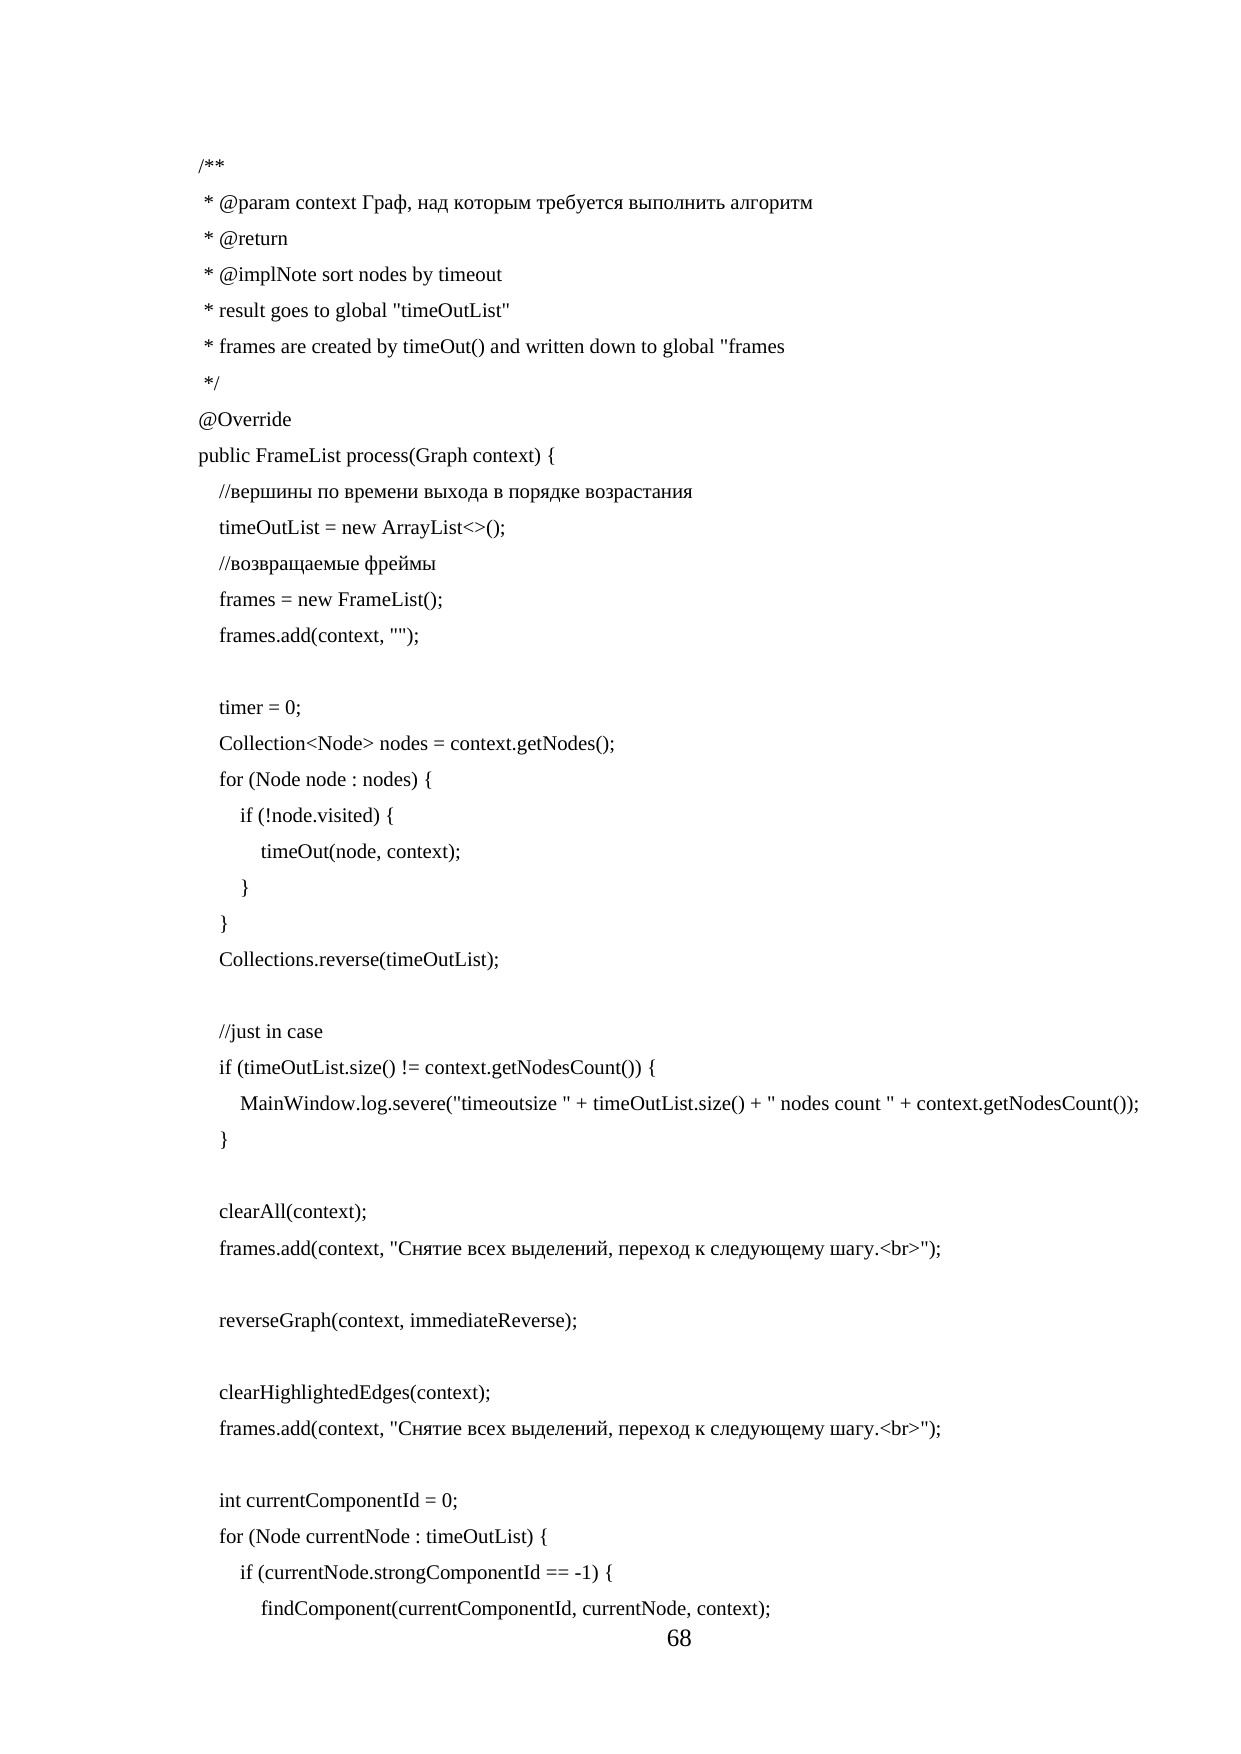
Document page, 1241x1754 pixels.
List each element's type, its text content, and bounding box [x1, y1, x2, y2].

text for (Node node : nodes) { [177, 767, 1181, 791]
text for (Node currentNode : timeOutList) { [177, 1524, 1181, 1548]
text reverseGraph(context, immediateReverse); [177, 1307, 1181, 1332]
text findComponent(currentComponentId, currentNode, context); [177, 1596, 1181, 1620]
text timeOutList = new ArrayList<>(); [177, 514, 1181, 539]
text if (currentNode.strongComponentId == -1) { [177, 1560, 1181, 1584]
text } [177, 1127, 1181, 1151]
text timer = 0; [177, 695, 1181, 719]
text } [177, 875, 1181, 899]
text //вершины по времени выхода в порядке возрастания [177, 478, 1181, 503]
text } [177, 911, 1181, 935]
text * @implNote sort nodes by timeout [177, 262, 1181, 286]
text /** [177, 154, 1181, 178]
text @Override [177, 406, 1181, 431]
text frames = new FrameList(); [177, 587, 1181, 611]
text frames.add(context, "Снятие всех выделений, переход к следующему шагу.<br>"); [177, 1235, 1181, 1259]
text //возвращаемые фреймы [177, 551, 1181, 575]
text Collections.reverse(timeOutList); [177, 947, 1181, 971]
text Collection<Node> nodes = context.getNodes(); [177, 731, 1181, 755]
text clearAll(context); [177, 1199, 1181, 1223]
text frames.add(context, ""); [177, 623, 1181, 647]
text clearHighlightedEdges(context); [177, 1379, 1181, 1404]
text frames.add(context, "Снятие всех выделений, переход к следующему шагу.<br>"); [177, 1416, 1181, 1440]
text */ [177, 370, 1181, 394]
text * @param context Граф, над которым требуется выполнить алгоритм [177, 190, 1181, 214]
text * result goes to global "timeOutList" [177, 298, 1181, 322]
text * frames are created by timeOut() and written down to global "frames [177, 334, 1181, 358]
text if (timeOutList.size() != context.getNodesCount()) { [177, 1055, 1181, 1079]
text * @return [177, 226, 1181, 250]
text MainWindow.log.severe("timeoutsize " + timeOutList.size() + " nodes count " + context.getNodesCount()); [177, 1091, 1181, 1115]
text //just in case [177, 1019, 1181, 1043]
text public FrameList process(Graph context) { [177, 442, 1181, 467]
text int currentComponentId = 0; [177, 1488, 1181, 1512]
text if (!node.visited) { [177, 803, 1181, 827]
text timeOut(node, context); [177, 839, 1181, 863]
